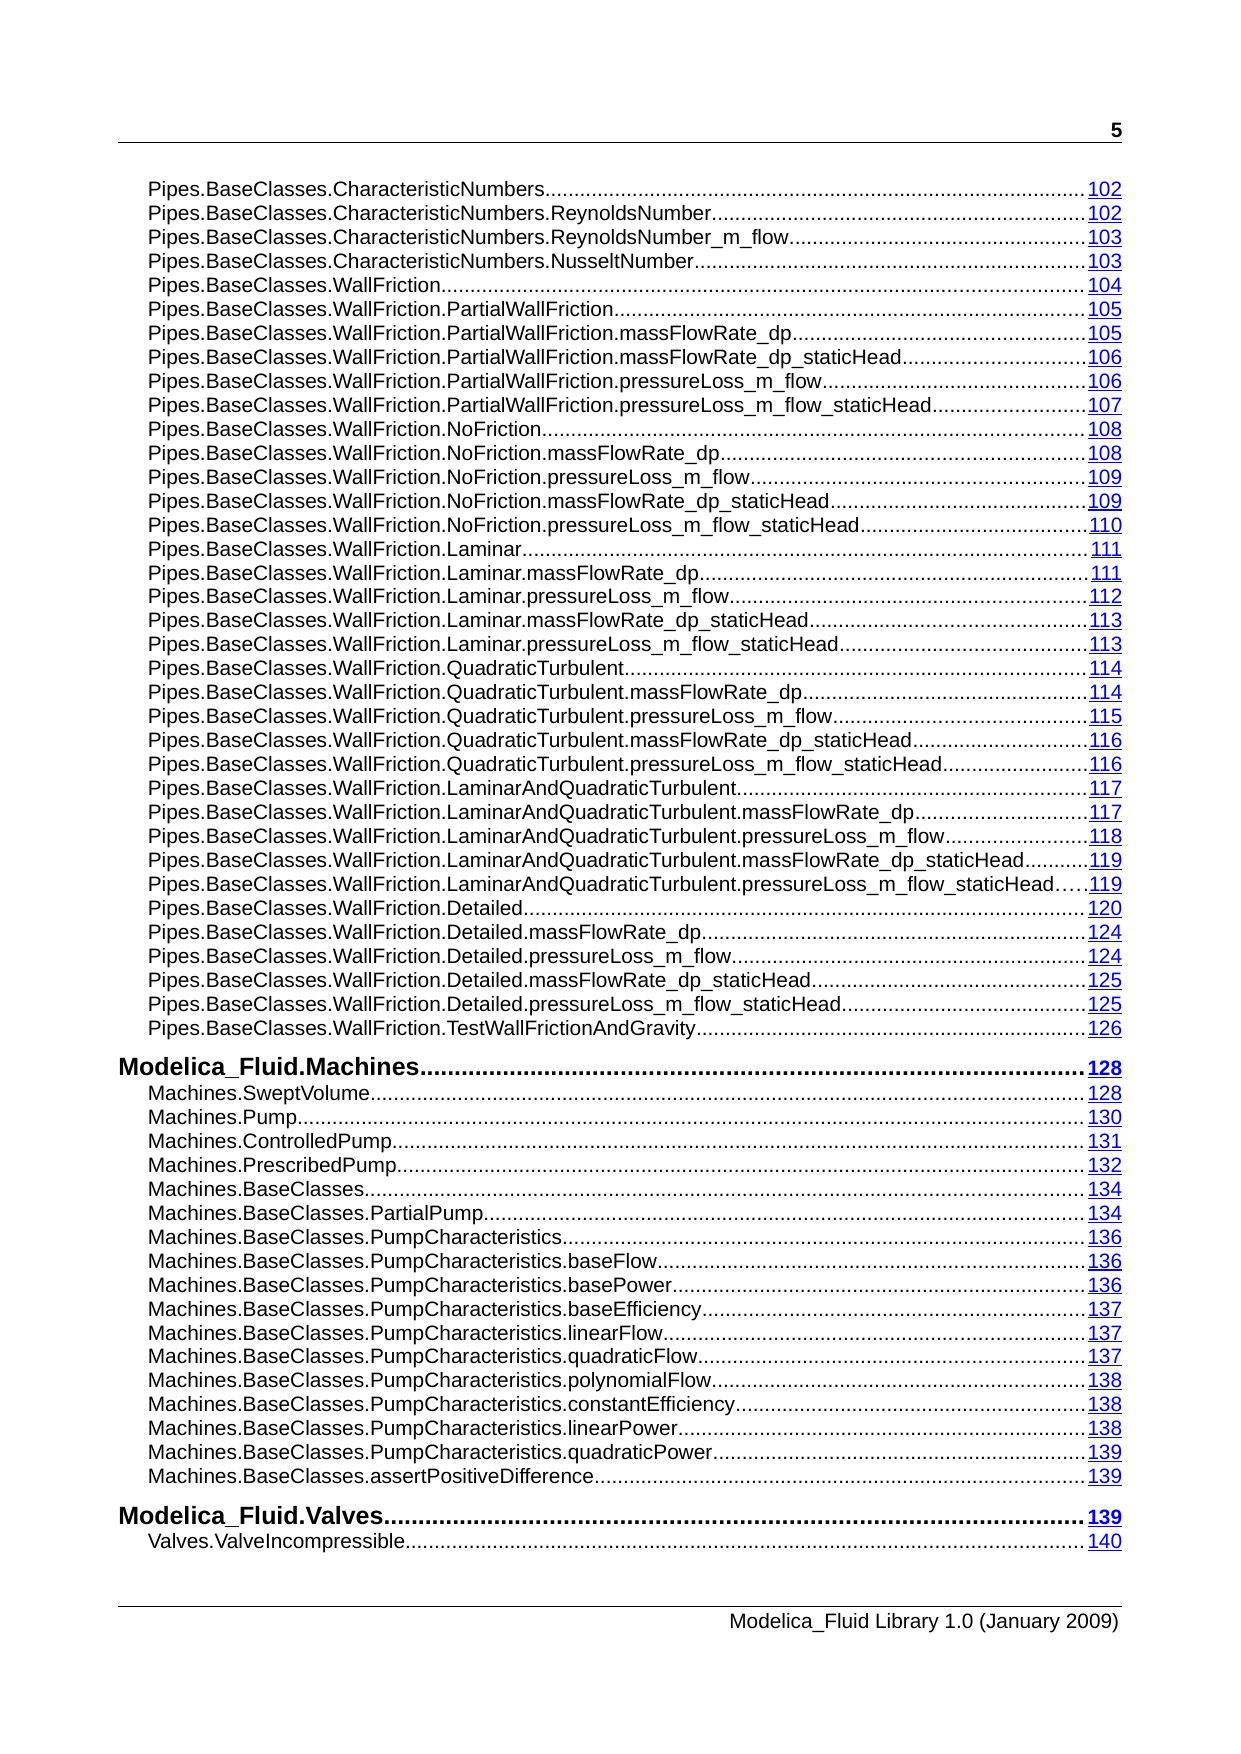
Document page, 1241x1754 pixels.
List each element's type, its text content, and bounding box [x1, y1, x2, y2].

text Machines.BaseClasses.PumpCharacteristics.quadraticFlow 137 [148, 1344, 1122, 1368]
text Pipes.BaseClasses.WallFriction.Laminar 111 [148, 536, 1122, 560]
text Pipes.BaseClasses.WallFriction.Detailed 120 [148, 896, 1122, 920]
text Pipes.BaseClasses.WallFriction.Laminar.pressureLoss_m_flow_staticHead 113 [148, 632, 1122, 656]
text Pipes.BaseClasses.WallFriction.QuadraticTurbulent.massFlowRate_dp 114 [148, 680, 1122, 704]
text Pipes.BaseClasses.WallFriction.NoFriction 108 [148, 417, 1122, 441]
text Machines.BaseClasses.PumpCharacteristics.baseFlow 136 [148, 1248, 1122, 1272]
text Machines.SweptVolume 128 [148, 1081, 1122, 1105]
text Modelica_Fluid.Valves 139 [118, 1501, 1122, 1529]
text Pipes.BaseClasses.WallFriction.Laminar.massFlowRate_dp 111 [148, 560, 1122, 584]
text Pipes.BaseClasses.WallFriction.LaminarAndQuadraticTurbulent.pressureLoss_m_flow_staticHead 119 [148, 872, 1122, 896]
text Machines.BaseClasses.PumpCharacteristics.baseEfficiency 137 [148, 1296, 1122, 1320]
text Pipes.BaseClasses.WallFriction.NoFriction.pressureLoss_m_flow 109 [148, 464, 1122, 488]
text Pipes.BaseClasses.WallFriction.QuadraticTurbulent.pressureLoss_m_flow 115 [148, 704, 1122, 728]
text Pipes.BaseClasses.WallFriction.Laminar.massFlowRate_dp_staticHead 113 [148, 608, 1122, 632]
text Valves.ValveIncompressible 140 [148, 1529, 1122, 1553]
text Machines.BaseClasses.PumpCharacteristics 136 [148, 1224, 1122, 1248]
text Pipes.BaseClasses.WallFriction.QuadraticTurbulent.massFlowRate_dp_staticHead 116 [148, 728, 1122, 752]
text Pipes.BaseClasses.WallFriction.PartialWallFriction 105 [148, 297, 1122, 321]
text Machines.BaseClasses.PartialPump 134 [148, 1201, 1122, 1224]
text Machines.BaseClasses.PumpCharacteristics.polynomialFlow 138 [148, 1368, 1122, 1392]
text Machines.ControlledPump 131 [148, 1129, 1122, 1153]
text Pipes.BaseClasses.WallFriction.PartialWallFriction.pressureLoss_m_flow 106 [148, 369, 1122, 393]
text Machines.BaseClasses.PumpCharacteristics.linearFlow 137 [148, 1320, 1122, 1344]
text Machines.BaseClasses.assertPositiveDifference 139 [148, 1464, 1122, 1488]
text Modelica_Fluid.Machines 128 [118, 1052, 1122, 1081]
text Pipes.BaseClasses.WallFriction.QuadraticTurbulent.pressureLoss_m_flow_staticHead 116 [148, 752, 1122, 776]
text Pipes.BaseClasses.CharacteristicNumbers.NusseltNumber 103 [148, 249, 1122, 273]
text Pipes.BaseClasses.CharacteristicNumbers.ReynoldsNumber_m_flow 103 [148, 225, 1122, 249]
text Pipes.BaseClasses.WallFriction.LaminarAndQuadraticTurbulent.pressureLoss_m_flow 118 [148, 824, 1122, 848]
text Pipes.BaseClasses.WallFriction.Laminar.pressureLoss_m_flow 112 [148, 584, 1122, 608]
text Machines.PrescribedPump 132 [148, 1153, 1122, 1177]
text Pipes.BaseClasses.WallFriction.TestWallFrictionAndGravity 126 [148, 1016, 1122, 1039]
text Machines.BaseClasses 134 [148, 1177, 1122, 1201]
text Pipes.BaseClasses.WallFriction.PartialWallFriction.pressureLoss_m_flow_staticHead 107 [148, 393, 1122, 417]
text Machines.BaseClasses.PumpCharacteristics.basePower 136 [148, 1272, 1122, 1296]
text Machines.BaseClasses.PumpCharacteristics.quadraticPower 139 [148, 1440, 1122, 1464]
text Machines.Pump 130 [148, 1105, 1122, 1129]
text Pipes.BaseClasses.WallFriction.NoFriction.pressureLoss_m_flow_staticHead 110 [148, 512, 1122, 536]
text Pipes.BaseClasses.WallFriction.LaminarAndQuadraticTurbulent 117 [148, 776, 1122, 800]
text Pipes.BaseClasses.WallFriction.Detailed.pressureLoss_m_flow_staticHead 125 [148, 992, 1122, 1016]
text Pipes.BaseClasses.WallFriction.Detailed.massFlowRate_dp_staticHead 125 [148, 968, 1122, 992]
text Pipes.BaseClasses.WallFriction.QuadraticTurbulent 114 [148, 656, 1122, 680]
text Pipes.BaseClasses.WallFriction.PartialWallFriction.massFlowRate_dp 105 [148, 321, 1122, 345]
text Pipes.BaseClasses.CharacteristicNumbers 102 [148, 177, 1122, 201]
text Pipes.BaseClasses.WallFriction.LaminarAndQuadraticTurbulent.massFlowRate_dp_staticHead 119 [148, 848, 1122, 872]
text Pipes.BaseClasses.WallFriction.Detailed.pressureLoss_m_flow 124 [148, 944, 1122, 968]
text Pipes.BaseClasses.WallFriction.NoFriction.massFlowRate_dp_staticHead 109 [148, 488, 1122, 512]
text Machines.BaseClasses.PumpCharacteristics.linearPower 138 [148, 1416, 1122, 1440]
text Pipes.BaseClasses.WallFriction 104 [148, 273, 1122, 297]
text Pipes.BaseClasses.WallFriction.NoFriction.massFlowRate_dp 108 [148, 441, 1122, 464]
text Pipes.BaseClasses.WallFriction.Detailed.massFlowRate_dp 124 [148, 920, 1122, 944]
text Machines.BaseClasses.PumpCharacteristics.constantEfficiency 138 [148, 1392, 1122, 1416]
text Pipes.BaseClasses.WallFriction.PartialWallFriction.massFlowRate_dp_staticHead 106 [148, 345, 1122, 369]
text Pipes.BaseClasses.CharacteristicNumbers.ReynoldsNumber 102 [148, 201, 1122, 225]
text Pipes.BaseClasses.WallFriction.LaminarAndQuadraticTurbulent.massFlowRate_dp 117 [148, 800, 1122, 824]
